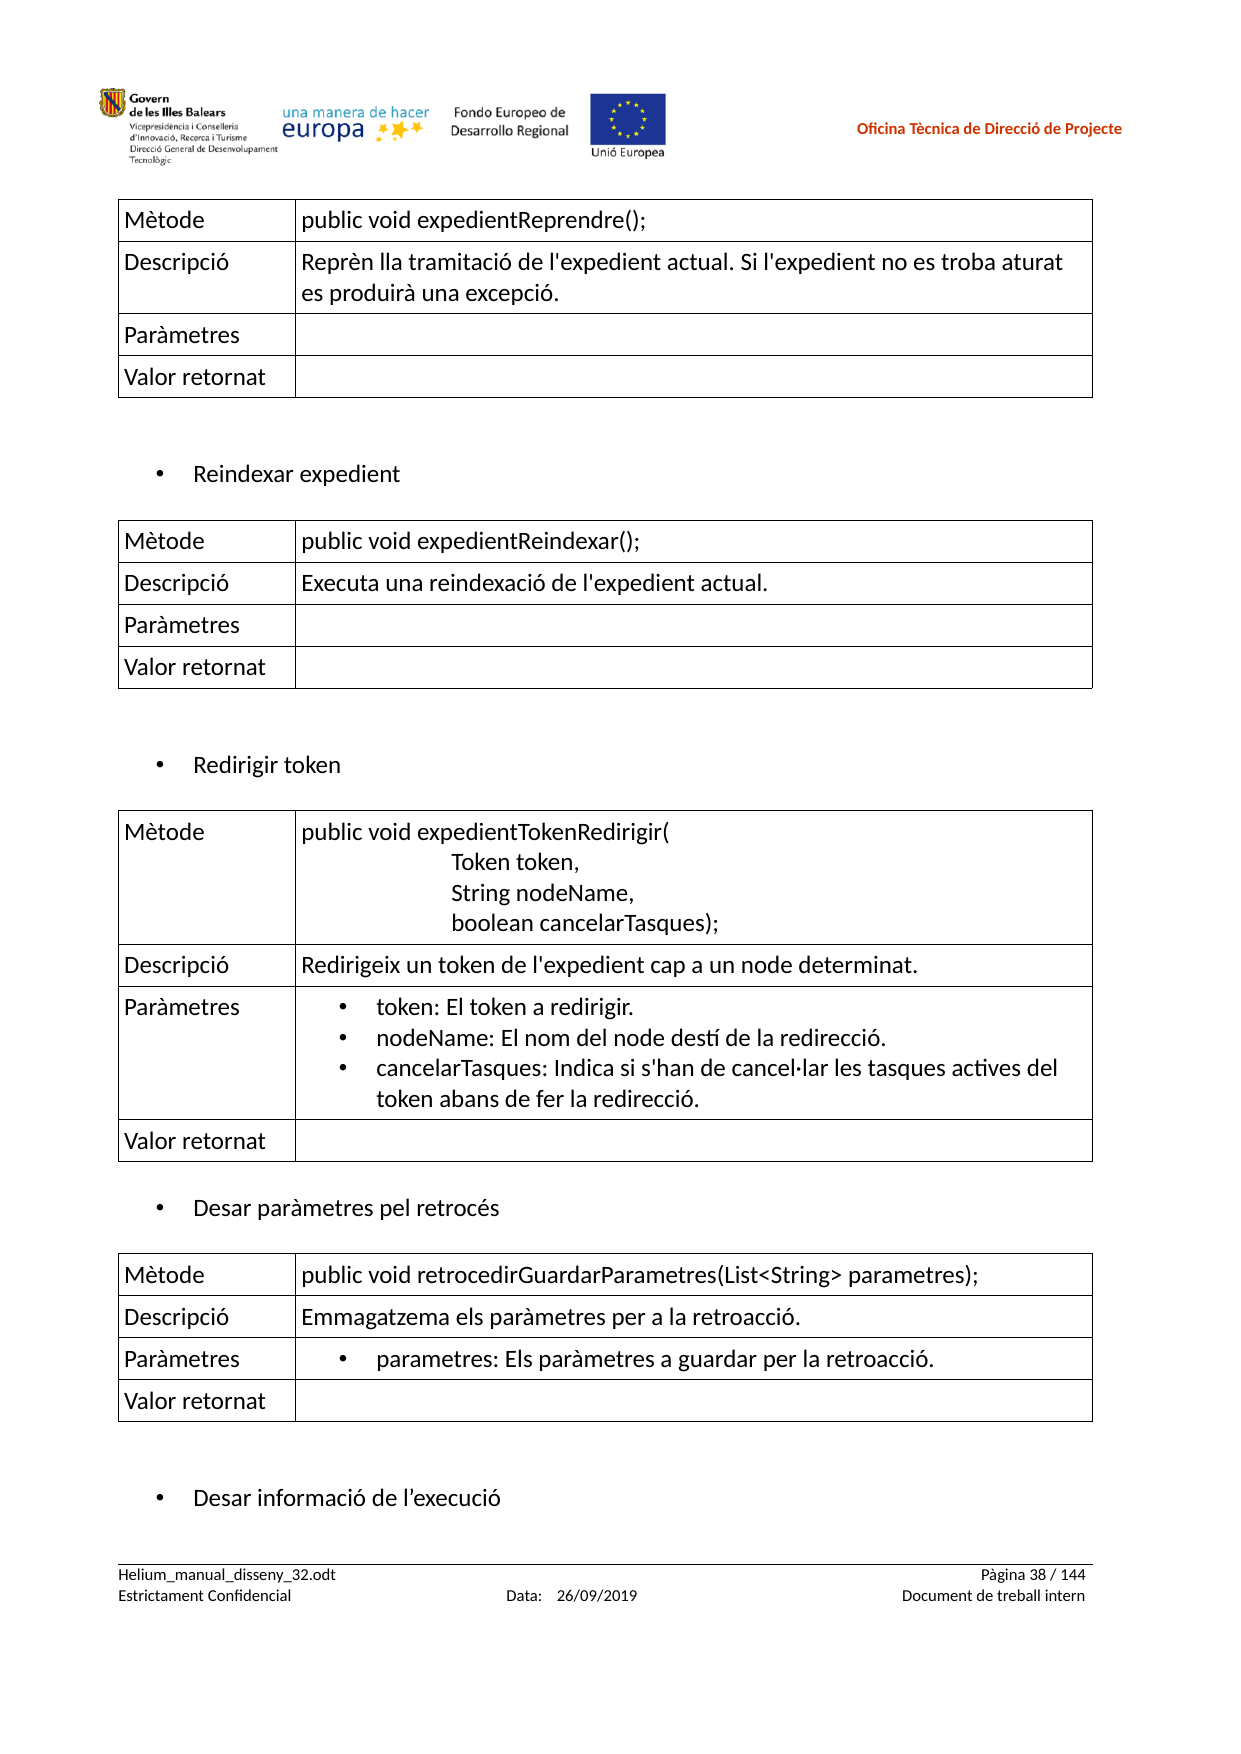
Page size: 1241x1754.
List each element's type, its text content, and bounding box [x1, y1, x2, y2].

picture [99, 87, 668, 166]
table_cell Redirigeix un token de l'expedient cap a un node determinat. [296, 945, 1092, 986]
table_cell Valor retornat [119, 1380, 295, 1421]
table_cell Descripció [119, 1296, 295, 1337]
table_cell [296, 1380, 1092, 1421]
table_cell Valor retornat [119, 356, 295, 397]
table_header public void expedientTokenRedirigir( Token token, String nodeName, boolean cancelarTasques); [296, 811, 1092, 944]
table_header public void expedientReindexar(); [296, 521, 1092, 562]
table_cell Descripció [119, 945, 295, 986]
table_cell Paràmetres [119, 1338, 295, 1379]
table_cell Emmagatzema els paràmetres per a la retroacció. [296, 1296, 1092, 1337]
table_header Mètode [119, 1254, 295, 1295]
table_header Mètode [119, 811, 295, 944]
table_cell Valor retornat [119, 647, 295, 688]
table_cell [296, 314, 1092, 355]
table_header Mètode [119, 521, 295, 562]
table_cell Executa una reindexació de l'expedient actual. [296, 563, 1092, 604]
table_cell [296, 1120, 1092, 1161]
table_cell Descripció [119, 563, 295, 604]
table_cell Paràmetres [119, 314, 295, 355]
list Reindexar expedient [156, 458, 1122, 489]
table_cell Paràmetres [119, 605, 295, 646]
list Desar paràmetres pel retrocés [156, 1192, 1122, 1223]
list Redirigir token [156, 749, 1122, 779]
table_cell [296, 356, 1092, 397]
table_cell [296, 605, 1092, 646]
table_header public void retrocedirGuardarParametres(List<String> parametres); [296, 1254, 1092, 1295]
table_cell [296, 647, 1092, 688]
table_cell Descripció [119, 242, 295, 313]
table_cell Paràmetres [119, 987, 295, 1119]
list Desar informació de l’execució [156, 1483, 1122, 1513]
table_header Mètode [119, 200, 295, 241]
table_cell parametres: Els paràmetres a guardar per la retroacció. [296, 1338, 1092, 1379]
table_cell token: El token a redirigir. nodeName: El nom del node destí de la redirecció. cancelarTasques: Indica si s'han de cancel·lar les tasques actives del token abans de fer la redirecció. [296, 987, 1092, 1119]
table_cell Reprèn lla tramitació de l'expedient actual. Si l'expedient no es troba aturat es produirà una excepció. [296, 242, 1092, 313]
table_cell Valor retornat [119, 1120, 295, 1161]
table_header public void expedientReprendre(); [296, 200, 1092, 241]
